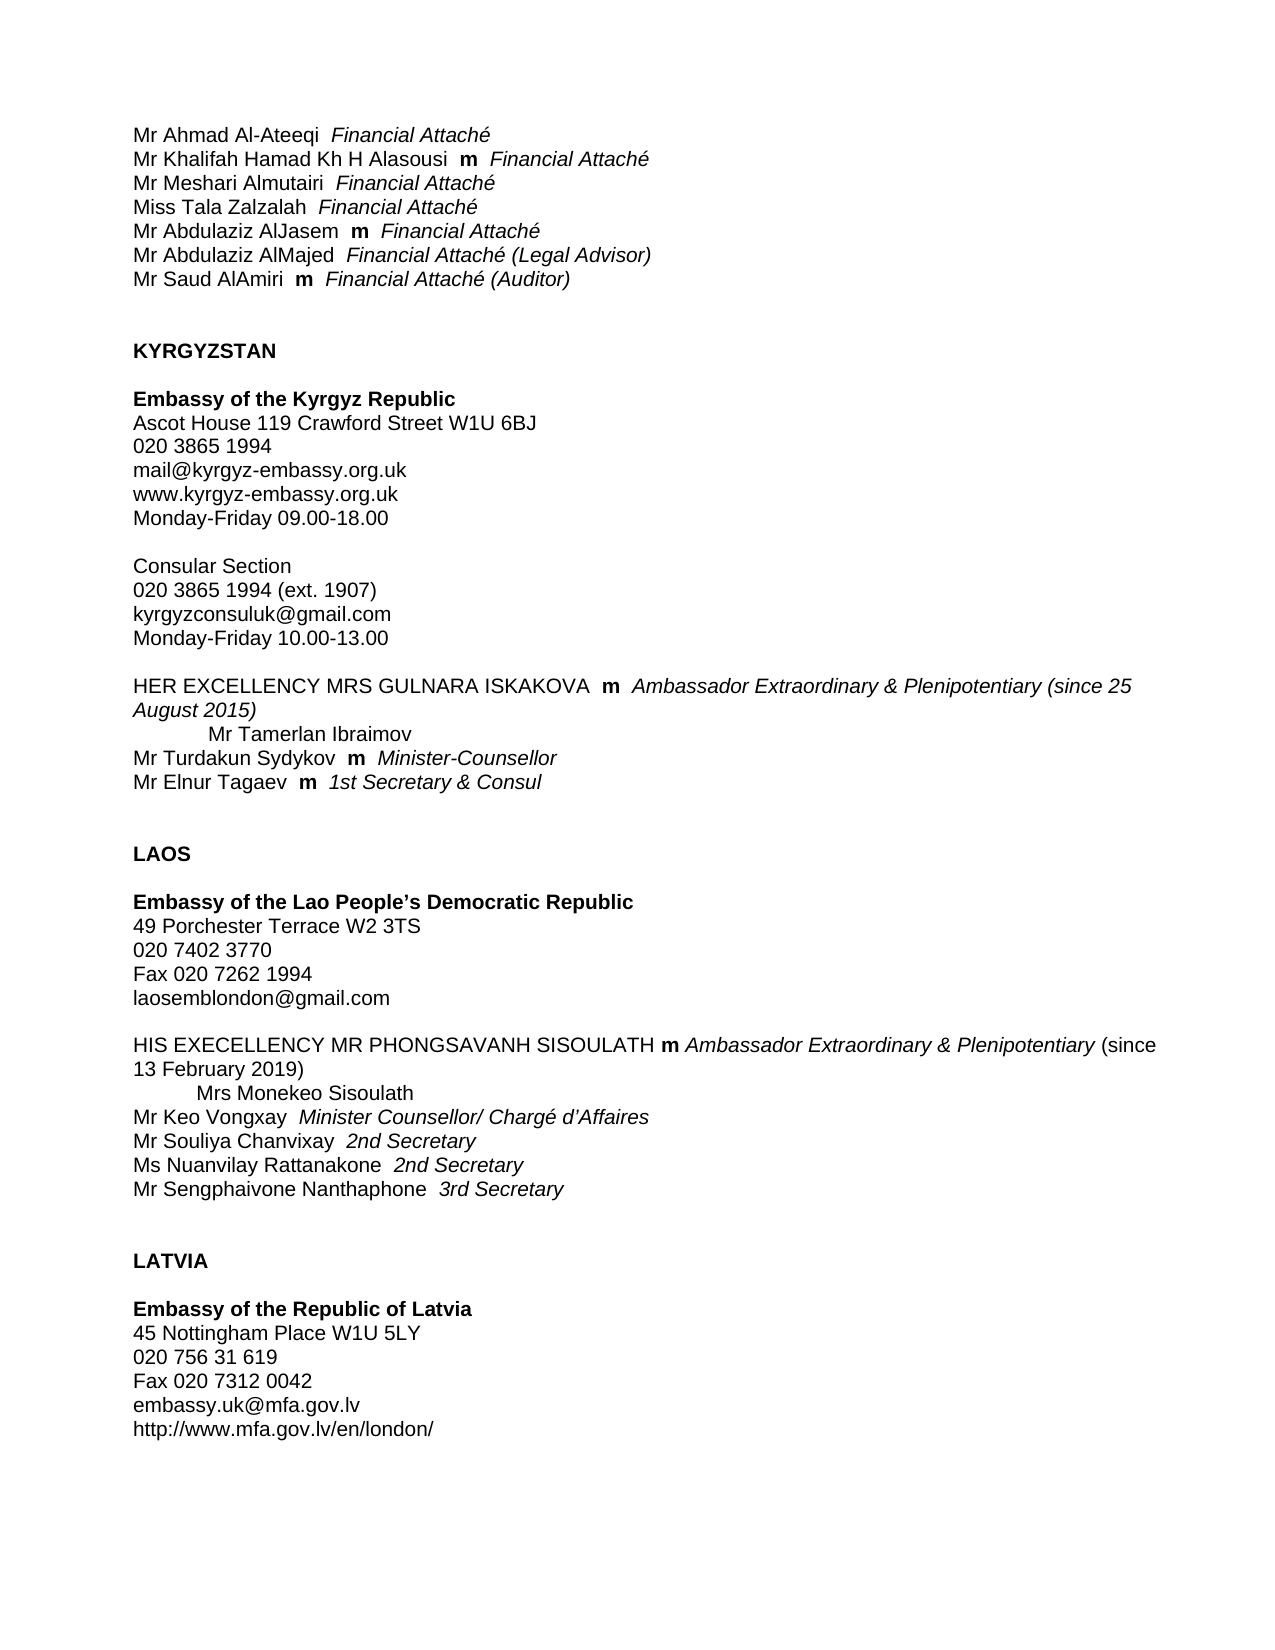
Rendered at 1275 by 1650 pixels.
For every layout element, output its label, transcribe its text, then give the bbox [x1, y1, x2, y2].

text Mr Abdulaziz AlMajed Financial Attaché (Legal Advisor) [133, 243, 1181, 267]
subtitle KYRGYZSTAN [133, 338, 1181, 362]
text 020 7402 3770 [133, 937, 1181, 961]
text Mr Ahmad Al-Ateeqi Financial Attaché [133, 123, 1181, 147]
text 49 Porchester Terrace W2 3TS [133, 913, 1181, 937]
text Mr Saud AlAmiri m Financial Attaché (Auditor) [133, 267, 1181, 291]
text Mrs Monekeo Sisoulath [133, 1081, 1181, 1105]
text Mr Abdulaziz AlJasem m Financial Attaché [133, 219, 1181, 243]
text Embassy of the Lao People’s Democratic Republic [133, 889, 1181, 913]
subtitle Embassy of the Kyrgyz Republic [133, 386, 1181, 410]
text Monday-Friday 09.00-18.00 [133, 506, 1181, 530]
text Mr Souliya Chanvixay 2nd Secretary [133, 1129, 1181, 1153]
text Mr Sengphaivone Nanthaphone 3rd Secretary [133, 1177, 1181, 1201]
text LAOS [133, 842, 1181, 866]
text Fax 020 7262 1994 [133, 961, 1181, 985]
text www.kyrgyz-embassy.org.uk [133, 482, 1181, 506]
text embassy.uk@mfa.gov.lv [133, 1393, 1181, 1417]
text 020 756 31 619 [133, 1345, 1181, 1369]
text Mr Turdakun Sydykov m Minister-Counsellor [133, 746, 1181, 770]
text kyrgyzconsuluk@gmail.com [133, 602, 1181, 626]
text Ms Nuanvilay Rattanakone 2nd Secretary [133, 1153, 1181, 1177]
text Ascot House 119 Crawford Street W1U 6BJ [133, 410, 1181, 434]
text mail@kyrgyz-embassy.org.uk [133, 458, 1181, 482]
text Embassy of the Republic of Latvia [133, 1297, 1181, 1321]
text Mr Elnur Tagaev m 1st Secretary & Consul [133, 770, 1181, 794]
text Mr Khalifah Hamad Kh H Alasousi m Financial Attaché [133, 147, 1181, 171]
text Consular Section [133, 554, 1181, 578]
text Fax 020 7312 0042 [133, 1369, 1181, 1393]
text 020 3865 1994 (ext. 1907) [133, 578, 1181, 602]
text Mr Keo Vongxay Minister Counsellor/ Chargé d’Affaires [133, 1105, 1181, 1129]
text http://www.mfa.gov.lv/en/london/ [133, 1417, 1181, 1441]
text HIS EXECELLENCY MR PHONGSAVANH SISOULATH m Ambassador Extraordinary & Plenipotentiary (since 13 February 2019) [133, 1033, 1181, 1081]
text Mr Tamerlan Ibraimov [133, 722, 1181, 746]
text Mr Meshari Almutairi Financial Attaché [133, 171, 1181, 195]
text Miss Tala Zalzalah Financial Attaché [133, 195, 1181, 219]
text laosemblondon@gmail.com [133, 985, 1181, 1009]
subtitle LATVIA [133, 1249, 1181, 1273]
text 45 Nottingham Place W1U 5LY [133, 1321, 1181, 1345]
text 020 3865 1994 [133, 434, 1181, 458]
text HER EXCELLENCY MRS GULNARA ISKAKOVA m Ambassador Extraordinary & Plenipotentiary (since 25 August 2015) [133, 674, 1181, 722]
text Monday-Friday 10.00-13.00 [133, 626, 1181, 650]
